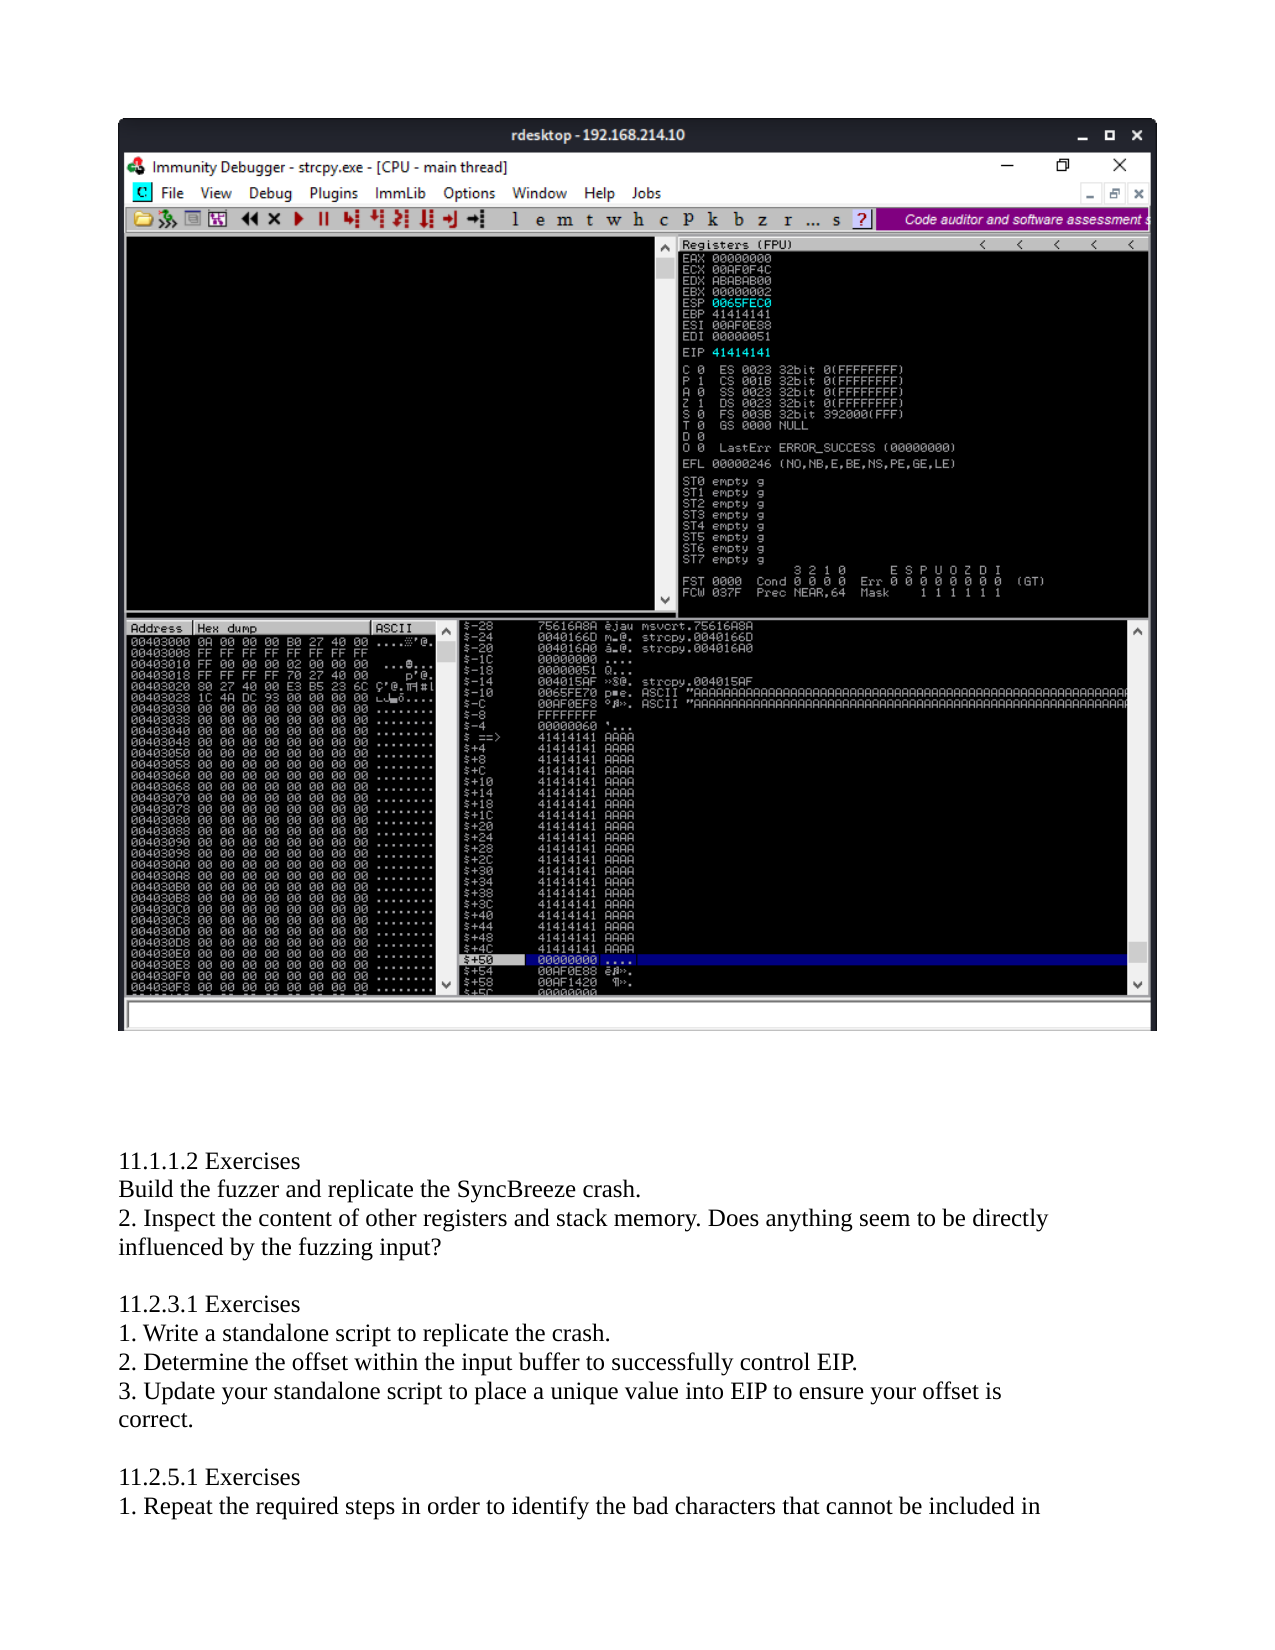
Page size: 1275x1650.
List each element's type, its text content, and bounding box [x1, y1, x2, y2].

picture [118, 118, 1157, 1031]
text Build the fuzzer and replicate the SyncBreeze crash. [118, 1174, 1157, 1203]
text 1. Write a standalone script to replicate the crash. [118, 1318, 1157, 1347]
text influenced by the fuzzing input? [118, 1232, 1157, 1261]
text 11.2.3.1 Exercises [118, 1289, 1157, 1318]
text 3. Update your standalone script to place a unique value into EIP to ensure your offset is [118, 1376, 1157, 1404]
text 11.1.1.2 Exercises [118, 1146, 1157, 1174]
text 2. Inspect the content of other registers and stack memory. Does anything seem to be directly [118, 1203, 1157, 1232]
text 2. Determine the offset within the input buffer to successfully control EIP. [118, 1347, 1157, 1376]
text 11.2.5.1 Exercises [118, 1462, 1157, 1491]
text correct. [118, 1404, 1157, 1433]
text 1. Repeat the required steps in order to identify the bad characters that cannot be included in [118, 1491, 1157, 1519]
